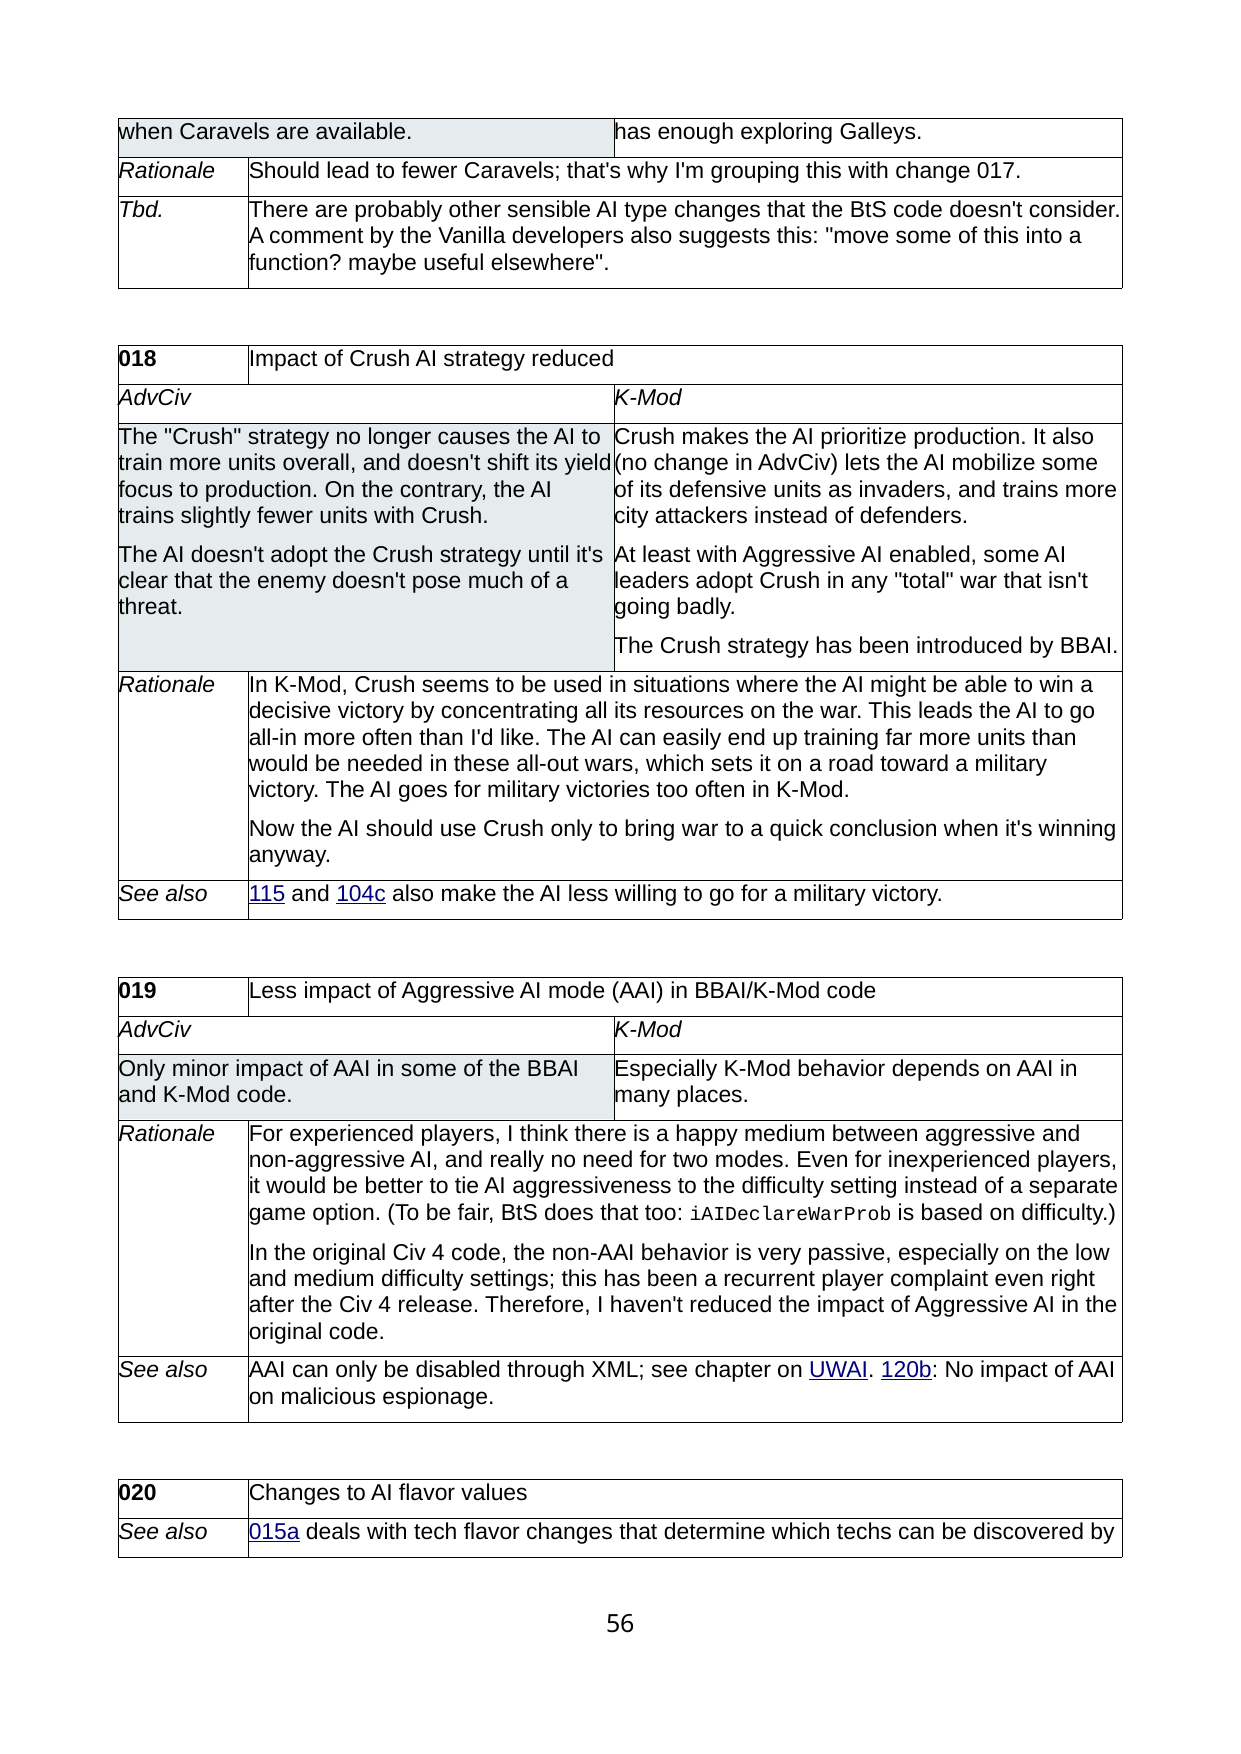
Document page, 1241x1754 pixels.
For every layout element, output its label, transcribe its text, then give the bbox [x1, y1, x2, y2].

table_cell Should lead to fewer Caravels; that's why I'm grouping this with change 017. [249, 158, 1122, 196]
table_cell has enough exploring Galleys. [615, 119, 1122, 157]
table_header Changes to AI flavor values [249, 1480, 1122, 1518]
table_cell For experienced players, I think there is a happy medium between aggressive and non-aggressive AI, and really no need for two modes. Even for inexperienced players, it would be better to tie AI aggressiveness to the difficulty setting instead of a separate game option. (To be fair, BtS does that too: iAIDeclareWarProb is based on difficulty.) In the original Civ 4 code, the non-AAI behavior is very passive, especially on the low and medium difficulty settings; this has been a recurrent player complaint even right after the Civ 4 release. Therefore, I haven't reduced the impact of Aggressive AI in the original code. [249, 1121, 1122, 1356]
table_cell In K-Mod, Crush seems to be used in situations where the AI might be able to win a decisive victory by concentrating all its resources on the war. This leads the AI to go all-in more often than I'd like. The AI can easily end up training far more units than would be needed in these all-out wars, which sets it on a road toward a military victory. The AI goes for military victories too often in K-Mod. Now the AI should use Crush only to bring war to a quick conclusion when it's winning anyway. [249, 672, 1122, 880]
table_cell Tbd. [119, 197, 248, 287]
table_cell The "Crush" strategy no longer causes the AI to train more units overall, and doesn't shift its yield focus to production. On the contrary, the AI trains slightly fewer units with Crush. The AI doesn't adopt the Crush strategy until it's clear that the enemy doesn't pose much of a threat. [119, 424, 614, 671]
table_header 019 [119, 978, 248, 1016]
table_cell Especially K-Mod behavior depends on AAI in many places. [615, 1055, 1122, 1119]
table_cell See also [119, 1357, 248, 1422]
table_cell Rationale [119, 158, 248, 196]
table_cell 115 and 104c also make the AI less willing to go for a military victory. [249, 881, 1122, 919]
table_header Less impact of Aggressive AI mode (AAI) in BBAI/K-Mod code [249, 978, 1122, 1016]
table_cell AdvCiv [119, 1017, 614, 1054]
table_cell when Caravels are available. [119, 119, 614, 157]
table_cell K-Mod [615, 385, 1122, 423]
table_cell Rationale [119, 672, 248, 880]
table_cell Crush makes the AI prioritize production. It also (no change in AdvCiv) lets the AI mobilize some of its defensive units as invaders, and trains more city attackers instead of defenders. At least with Aggressive AI enabled, some AI leaders adopt Crush in any "total" war that isn't going badly. The Crush strategy has been introduced by BBAI. [615, 424, 1122, 671]
table_cell There are probably other sensible AI type changes that the BtS code doesn't consider. A comment by the Vanilla developers also suggests this: "move some of this into a function? maybe useful elsewhere". [249, 197, 1122, 287]
table_cell 015a deals with tech flavor changes that determine which techs can be discovered by [249, 1519, 1122, 1557]
table_header 018 [119, 346, 248, 384]
table_cell See also [119, 1519, 248, 1557]
table_header Impact of Crush AI strategy reduced [249, 346, 1122, 384]
table_header 020 [119, 1480, 248, 1518]
table_cell AdvCiv [119, 385, 614, 423]
table_cell Only minor impact of AAI in some of the BBAI and K-Mod code. [119, 1055, 614, 1119]
table_cell AAI can only be disabled through XML; see chapter on UWAI. 120b: No impact of AAI on malicious espionage. [249, 1357, 1122, 1422]
table_cell Rationale [119, 1121, 248, 1356]
table_cell See also [119, 881, 248, 919]
table_cell K-Mod [615, 1017, 1122, 1054]
